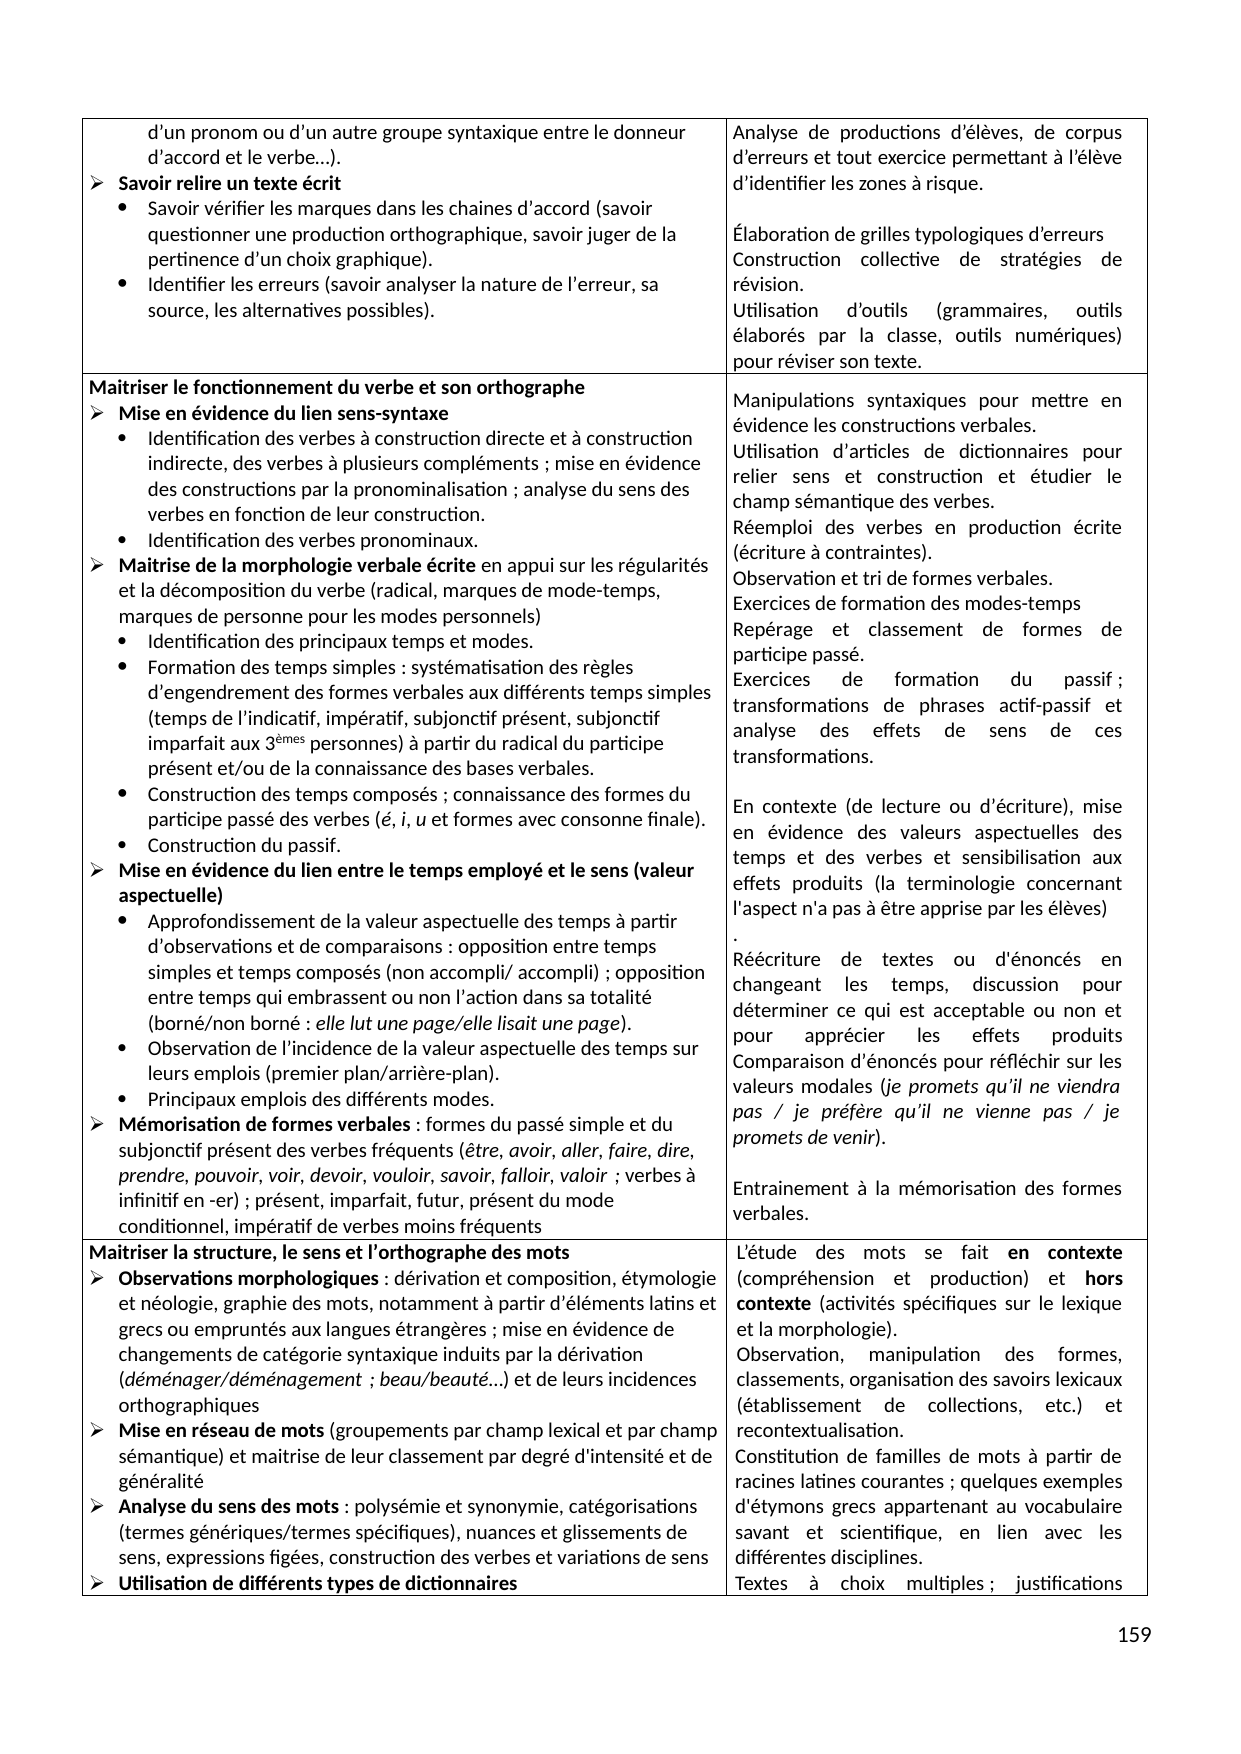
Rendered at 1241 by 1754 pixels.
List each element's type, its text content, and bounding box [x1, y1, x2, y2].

table_cell [1148, 373, 1152, 1238]
table_cell [1148, 118, 1152, 373]
table_cell Maitriser le fonctionnement du verbe et son orthographe Mise en évidence du lien sens-syntaxe Identification des verbes à construction directe et à construction indirecte, des verbes à plusieurs compléments ; mise en évidence des constructions par la pronominalisation ; analyse du sens des verbes en fonction de leur construction. Identification des verbes pronominaux. Maitrise de la morphologie verbale écrite en appui sur les régularités et la décomposition du verbe (radical, marques de mode-temps, marques de personne pour les modes personnels) Identification des principaux temps et modes. Formation des temps simples : systématisation des règles d’engendrement des formes verbales aux différents temps simples (temps de l’indicatif, impératif, subjonctif présent, subjonctif imparfait aux 3èmes personnes) à partir du radical du participe présent et/ou de la connaissance des bases verbales. Construction des temps composés ; connaissance des formes du participe passé des verbes (é, i, u et formes avec consonne finale). Construction du passif. Mise en évidence du lien entre le temps employé et le sens (valeur aspectuelle) Approfondissement de la valeur aspectuelle des temps à partir d’observations et de comparaisons : opposition entre temps simples et temps composés (non accompli/ accompli) ; opposition entre temps qui embrassent ou non l’action dans sa totalité (borné/non borné : elle lut une page/elle lisait une page). Observation de l’incidence de la valeur aspectuelle des temps sur leurs emplois (premier plan/arrière-plan). Principaux emplois des différents modes. Mémorisation de formes verbales : formes du passé simple et du subjonctif présent des verbes fréquents (être, avoir, aller, faire, dire, prendre, pouvoir, voir, devoir, vouloir, savoir, falloir, valoir ; verbes à infinitif en -er) ; présent, imparfait, futur, présent du mode conditionnel, impératif de verbes moins fréquents [83, 374, 726, 1238]
table_cell Manipulations syntaxiques pour mettre en évidence les constructions verbales. Utilisation d’articles de dictionnaires pour relier sens et construction et étudier le champ sémantique des verbes. Réemploi des verbes en production écrite (écriture à contraintes). Observation et tri de formes verbales. Exercices de formation des modes-temps Repérage et classement de formes de participe passé. Exercices de formation du passif ; transformations de phrases actif-passif et analyse des effets de sens de ces transformations. En contexte (de lecture ou d’écriture), mise en évidence des valeurs aspectuelles des temps et des verbes et sensibilisation aux effets produits (la terminologie concernant l'aspect n'a pas à être apprise par les élèves) . Réécriture de textes ou d'énoncés en changeant les temps, discussion pour déterminer ce qui est acceptable ou non et pour apprécier les effets produits Comparaison d’énoncés pour réfléchir sur les valeurs modales (je promets qu’il ne viendra pas / je préfère qu’il ne vienne pas / je promets de venir). Entrainement à la mémorisation des formes verbales. [727, 374, 1147, 1238]
table_cell Analyse de productions d’élèves, de corpus d’erreurs et tout exercice permettant à l’élève d’identifier les zones à risque. Élaboration de grilles typologiques d’erreurs Construction collective de stratégies de révision. Utilisation d’outils (grammaires, outils élaborés par la classe, outils numériques) pour réviser son texte. [727, 119, 1147, 373]
table_cell L’étude des mots se fait en contexte (compréhension et production) et hors contexte (activités spécifiques sur le lexique et la morphologie). Observation, manipulation des formes, classements, organisation des savoirs lexicaux (établissement de collections, etc.) et recontextualisation. Constitution de familles de mots à partir de racines latines courantes ; quelques exemples d'étymons grecs appartenant au vocabulaire savant et scientifique, en lien avec les différentes disciplines. Textes à choix multiples ; justifications [727, 1240, 1147, 1595]
table_cell d’un pronom ou d’un autre groupe syntaxique entre le donneur d’accord et le verbe…). Savoir relire un texte écrit Savoir vérifier les marques dans les chaines d’accord (savoir questionner une production orthographique, savoir juger de la pertinence d’un choix graphique). Identifier les erreurs (savoir analyser la nature de l’erreur, sa source, les alternatives possibles). [83, 119, 726, 373]
table_cell Maitriser la structure, le sens et l’orthographe des mots Observations morphologiques : dérivation et composition, étymologie et néologie, graphie des mots, notamment à partir d’éléments latins et grecs ou empruntés aux langues étrangères ; mise en évidence de changements de catégorie syntaxique induits par la dérivation (déménager/déménagement ; beau/beauté…) et de leurs incidences orthographiques Mise en réseau de mots (groupements par champ lexical et par champ sémantique) et maitrise de leur classement par degré d'intensité et de généralité Analyse du sens des mots : polysémie et synonymie, catégorisations (termes génériques/termes spécifiques), nuances et glissements de sens, expressions figées, construction des verbes et variations de sens Utilisation de différents types de dictionnaires [83, 1240, 726, 1595]
table_cell [1148, 1239, 1152, 1595]
